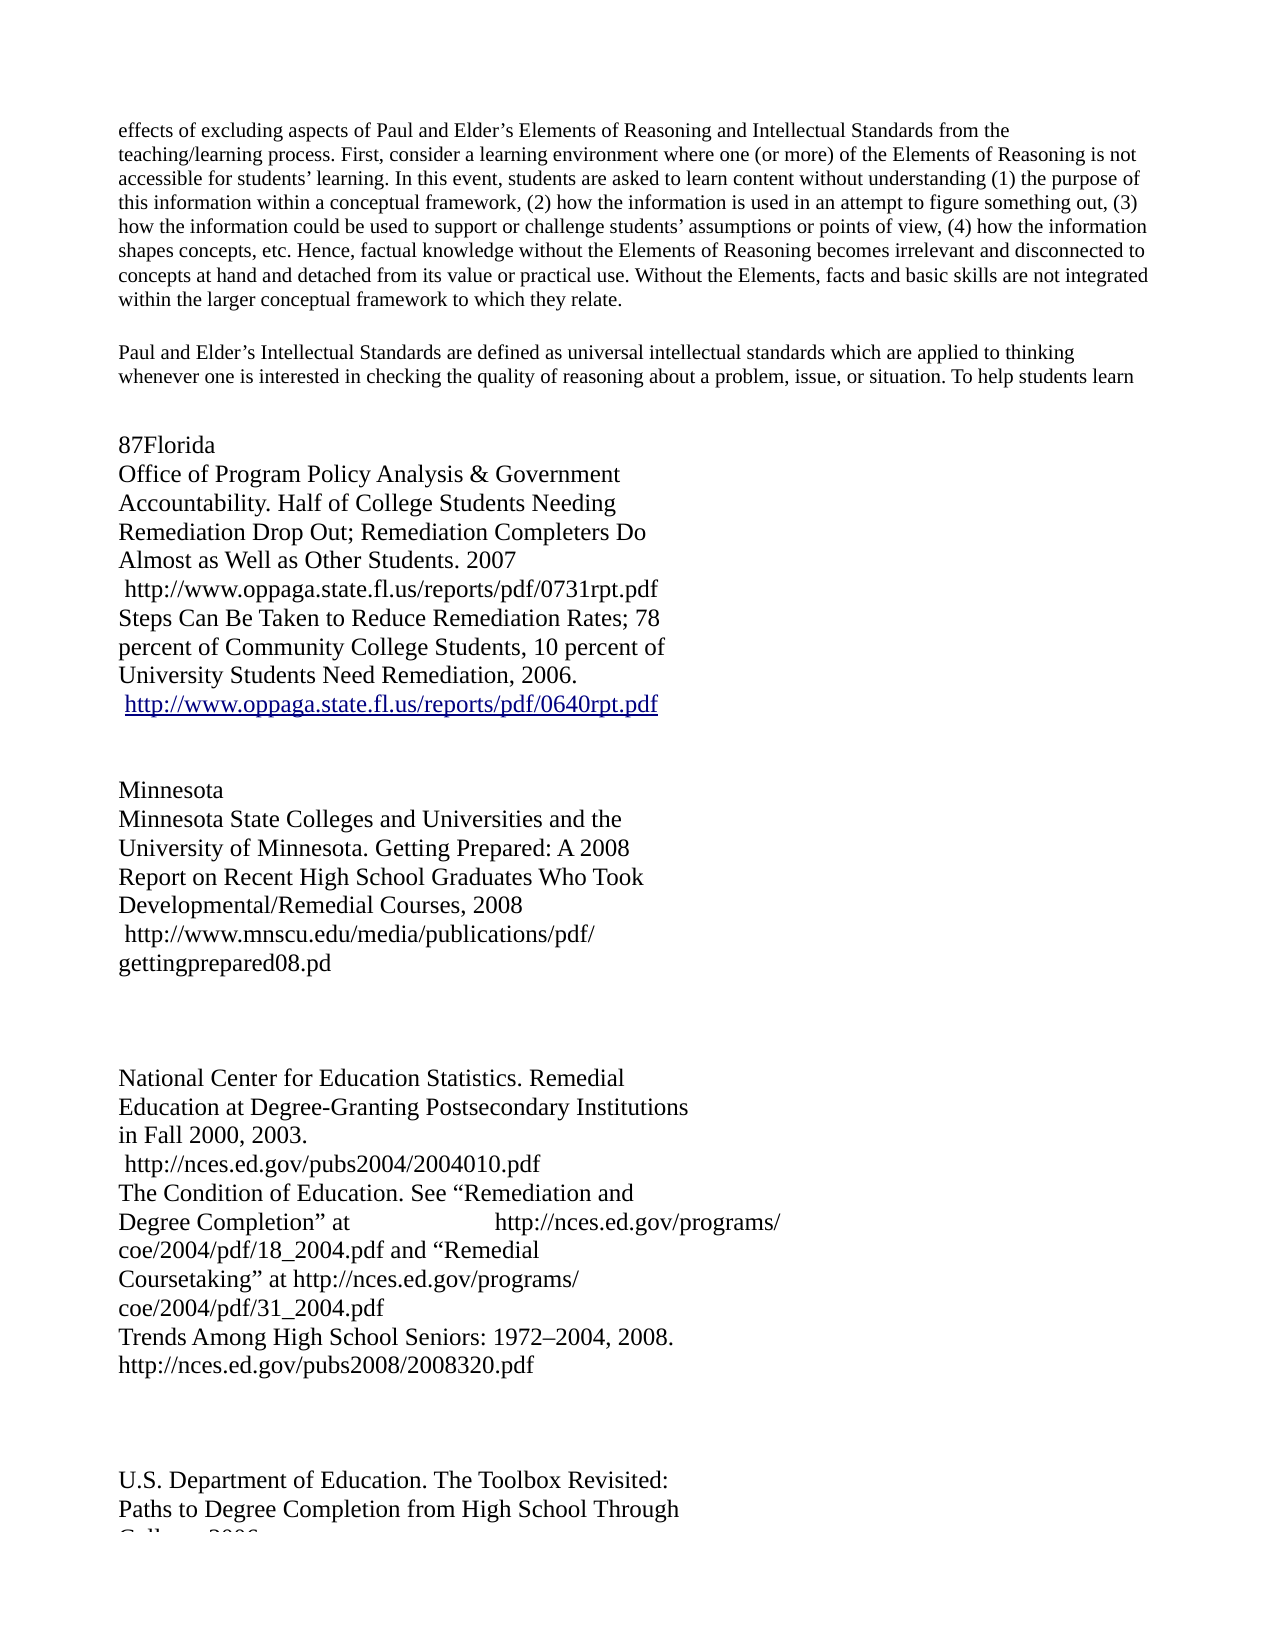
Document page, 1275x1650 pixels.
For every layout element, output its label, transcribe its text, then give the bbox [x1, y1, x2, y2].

text Paul and Elder’s Intellectual Standards are defined as universal intellectual standards which are applied to thinking whenever one is interested in checking the quality of reasoning about a problem, issue, or situation. To help students learn [118, 340, 1157, 388]
text effects of excluding aspects of Paul and Elder’s Elements of Reasoning and Intellectual Standards from the teaching/learning process. First, consider a learning environment where one (or more) of the Elements of Reasoning is not accessible for students’ learning. In this event, students are asked to learn content without understanding (1) the purpose of this information within a conceptual framework, (2) how the information is used in an attempt to figure something out, (3) how the information could be used to support or challenge students’ assumptions or points of view, (4) how the information shapes concepts, etc. Hence, factual knowledge without the Elements of Reasoning becomes irrelevant and disconnected to concepts at hand and detached from its value or practical use. Without the Elements, facts and basic skills are not integrated within the larger conceptual framework to which they relate. [118, 118, 1157, 311]
